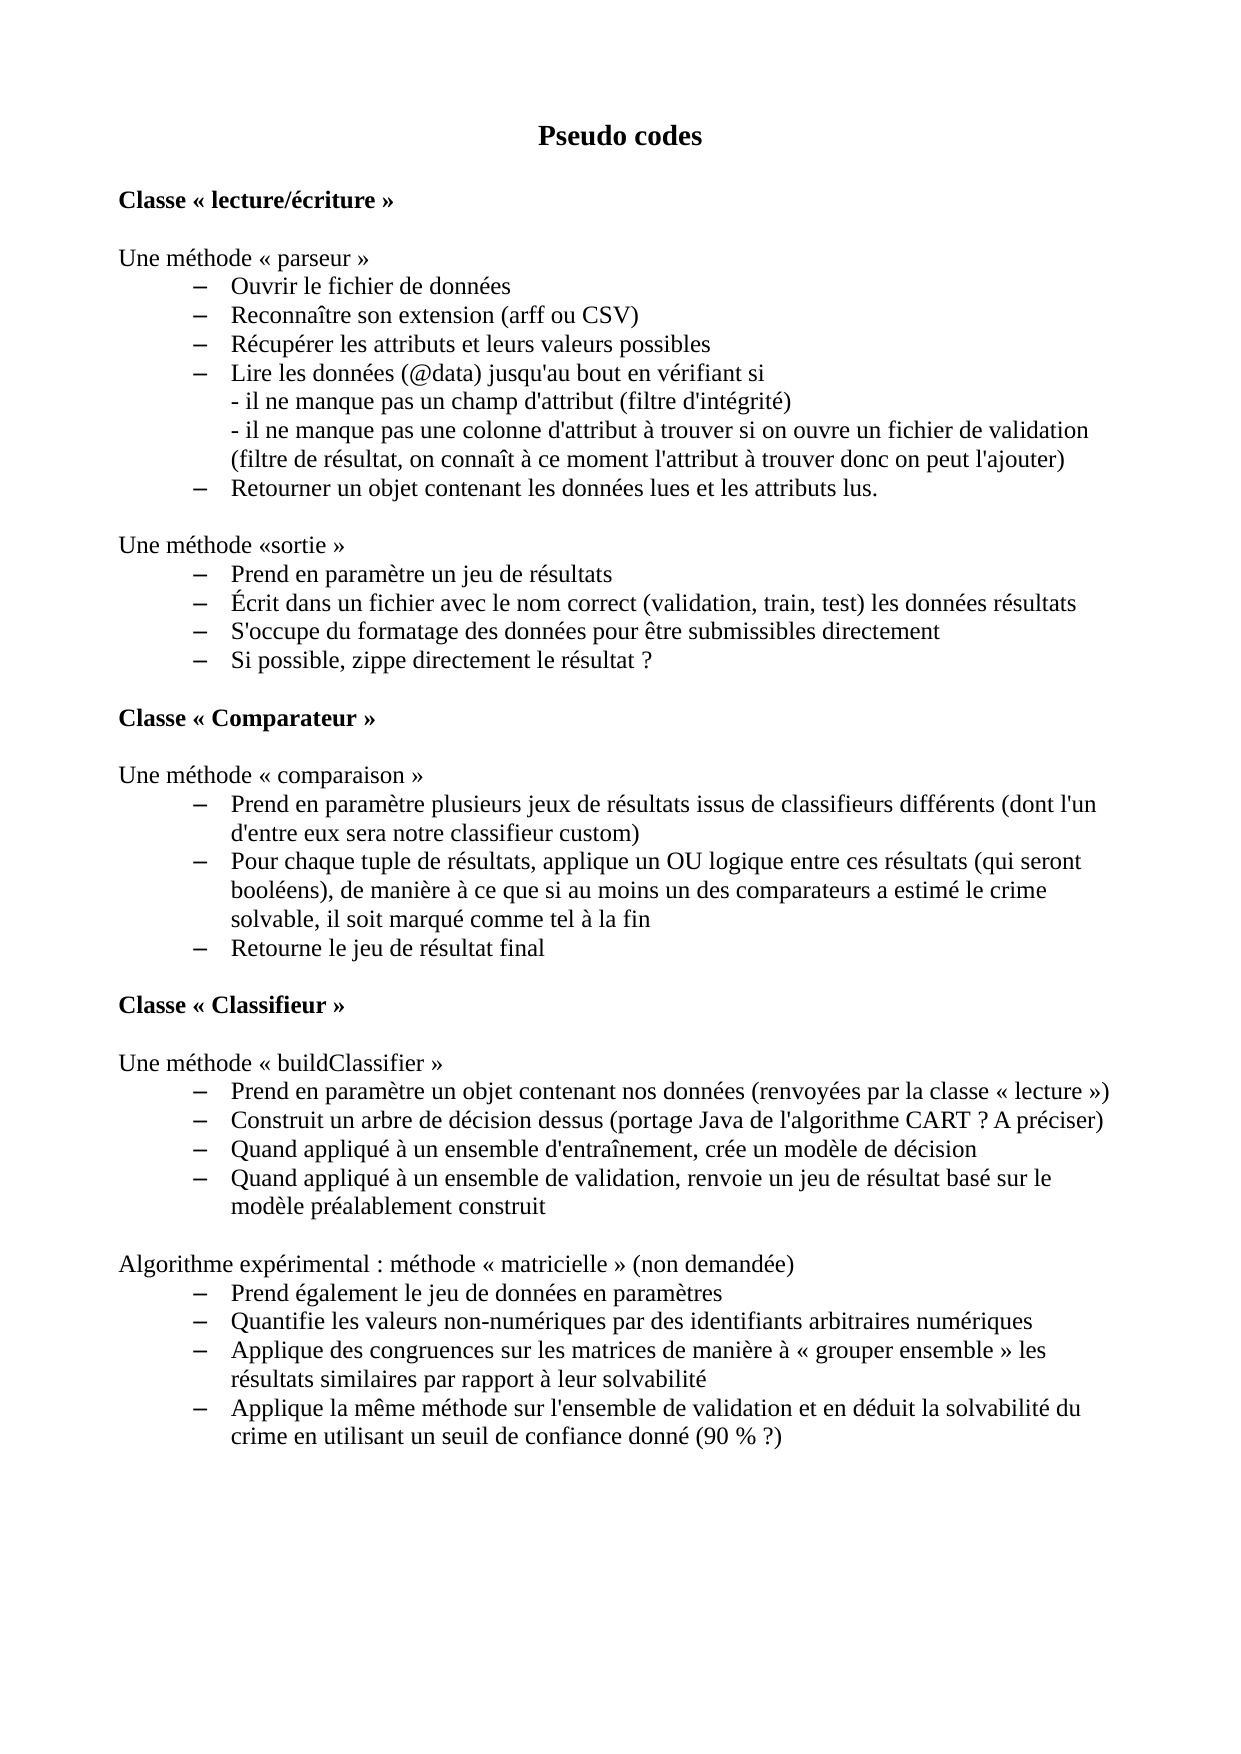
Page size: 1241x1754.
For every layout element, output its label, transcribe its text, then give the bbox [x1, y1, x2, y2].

list Lire les données (@data) jusqu'au bout en vérifiant si [193, 358, 1122, 386]
list Reconnaître son extension (arff ou CSV) [193, 300, 1122, 329]
text Une méthode «sortie » [118, 530, 1122, 559]
list Écrit dans un fichier avec le nom correct (validation, train, test) les données résultats [193, 588, 1122, 616]
text Une méthode « buildClassifier » [118, 1048, 1122, 1076]
list Retourner un objet contenant les données lues et les attributs lus. [193, 473, 1122, 501]
list Prend en paramètre un objet contenant nos données (renvoyées par la classe « lecture ») [193, 1076, 1122, 1105]
list Pour chaque tuple de résultats, applique un OU logique entre ces résultats (qui seront booléens), de manière à ce que si au moins un des comparateurs a estimé le crime solvable, il soit marqué comme tel à la fin [193, 846, 1122, 933]
text Une méthode « parseur » [118, 243, 1122, 271]
list Retourne le jeu de résultat final [193, 933, 1122, 961]
list S'occupe du formatage des données pour être submissibles directement [193, 616, 1122, 645]
list - il ne manque pas un champ d'attribut (filtre d'intégrité) [193, 386, 1122, 415]
text Pseudo codes [118, 118, 1122, 152]
list Applique des congruences sur les matrices de manière à « grouper ensemble » les résultats similaires par rapport à leur solvabilité [193, 1335, 1122, 1393]
list Prend en paramètre un jeu de résultats [193, 559, 1122, 588]
list Ouvrir le fichier de données [193, 271, 1122, 300]
list - il ne manque pas une colonne d'attribut à trouver si on ouvre un fichier de validation (filtre de résultat, on connaît à ce moment l'attribut à trouver donc on peut l'ajouter) [193, 415, 1122, 473]
text Algorithme expérimental : méthode « matricielle » (non demandée) [118, 1249, 1122, 1278]
text Classe « Classifieur » [118, 990, 1122, 1019]
list Quantifie les valeurs non-numériques par des identifiants arbitraires numériques [193, 1306, 1122, 1335]
list Construit un arbre de décision dessus (portage Java de l'algorithme CART ? A préciser) [193, 1105, 1122, 1134]
text Classe « lecture/écriture » [118, 185, 1122, 214]
list Quand appliqué à un ensemble d'entraînement, crée un modèle de décision [193, 1134, 1122, 1163]
list Prend également le jeu de données en paramètres [193, 1278, 1122, 1306]
list Récupérer les attributs et leurs valeurs possibles [193, 329, 1122, 358]
list Si possible, zippe directement le résultat ? [193, 645, 1122, 674]
list Quand appliqué à un ensemble de validation, renvoie un jeu de résultat basé sur le modèle préalablement construit [193, 1163, 1122, 1220]
list Prend en paramètre plusieurs jeux de résultats issus de classifieurs différents (dont l'un d'entre eux sera notre classifieur custom) [193, 789, 1122, 846]
list Applique la même méthode sur l'ensemble de validation et en déduit la solvabilité du crime en utilisant un seuil de confiance donné (90 % ?) [193, 1393, 1122, 1450]
text Classe « Comparateur » [118, 703, 1122, 731]
text Une méthode « comparaison » [118, 760, 1122, 789]
